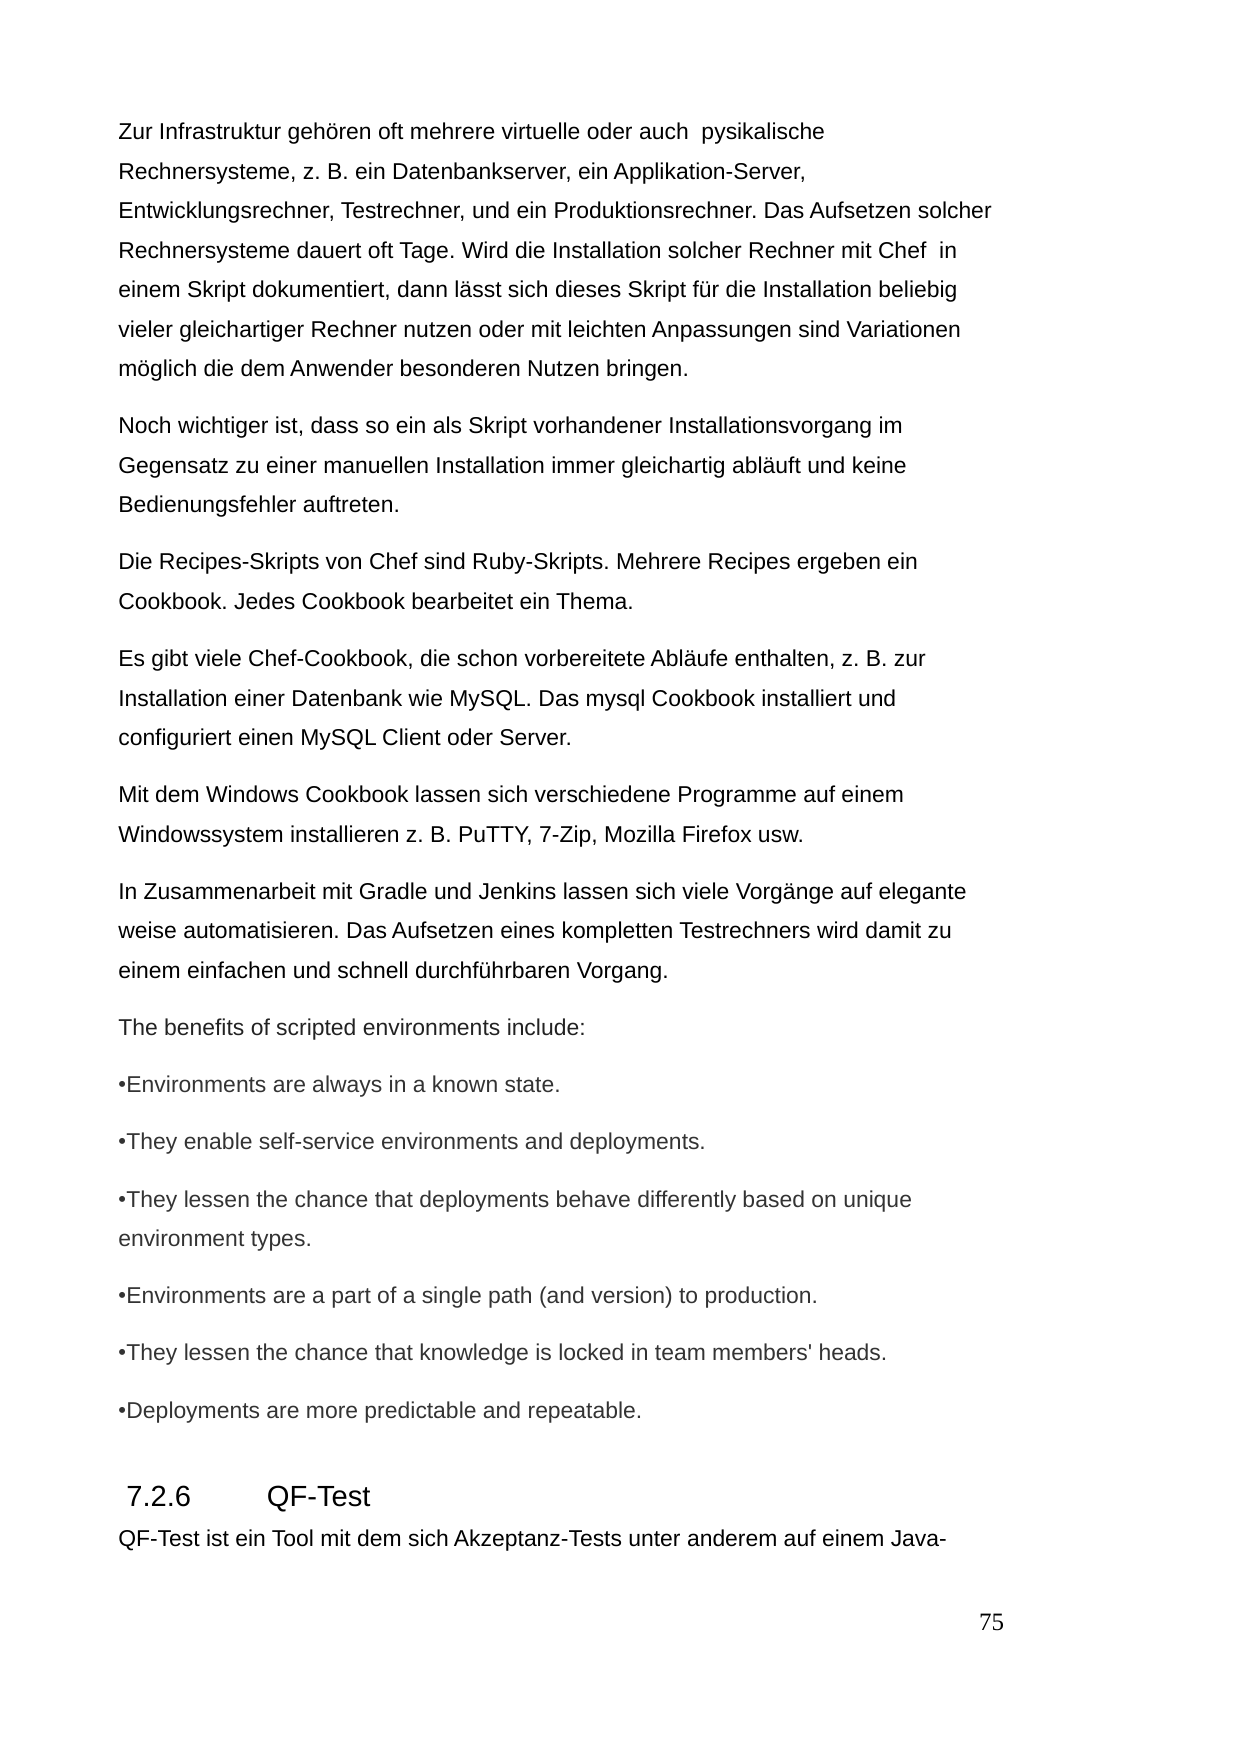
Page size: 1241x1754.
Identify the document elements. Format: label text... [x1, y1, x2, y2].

text Die Recipes-Skripts von Chef sind Ruby-Skripts. Mehrere Recipes ergeben ein Cookbook. Jedes Cookbook bearbeitet ein Thema. [118, 548, 1004, 614]
text Zur Infrastruktur gehören oft mehrere virtuelle oder auch pysikalische Rechnersysteme, z. B. ein Datenbankserver, ein Applikation-Server, Entwicklungsrechner, Testrechner, und ein Produktionsrechner. Das Aufsetzen solcher Rechnersysteme dauert oft Tage. Wird die Installation solcher Rechner mit Chef in einem Skript dokumentiert, dann lässt sich dieses Skript für die Installation beliebig vieler gleichartiger Rechner nutzen oder mit leichten Anpassungen sind Variationen möglich die dem Anwender besonderen Nutzen bringen. [118, 118, 1004, 381]
list Environments are always in a known state. [118, 1071, 1004, 1097]
text In Zusammenarbeit mit Gradle und Jenkins lassen sich viele Vorgänge auf elegante weise automatisieren. Das Aufsetzen eines kompletten Testrechners wird damit zu einem einfachen und schnell durchführbaren Vorgang. [118, 878, 1004, 983]
text Noch wichtiger ist, dass so ein als Skript vorhandener Installationsvorgang im Gegensatz zu einer manuellen Installation immer gleichartig abläuft und keine Bedienungsfehler auftreten. [118, 412, 1004, 517]
list They enable self-service environments and deployments. [118, 1128, 1004, 1155]
text Es gibt viele Chef-Cookbook, die schon vorbereitete Abläufe enthalten, z. B. zur Installation einer Datenbank wie MySQL. Das mysql Cookbook installiert und configuriert einen MySQL Client oder Server. [118, 645, 1004, 750]
list Environments are a part of a single path (and version) to production. [118, 1282, 1004, 1308]
text Mit dem Windows Cookbook lassen sich verschiedene Programme auf einem Windowssystem installieren z. B. PuTTY, 7-Zip, Mozilla Firefox usw. [118, 781, 1004, 847]
text The benefits of scripted environments include: [118, 1014, 1004, 1040]
list Deployments are more predictable and repeatable. [118, 1397, 1004, 1423]
list They lessen the chance that knowledge is locked in team members' heads. [118, 1339, 1004, 1366]
text QF-Test ist ein Tool mit dem sich Akzeptanz-Tests unter anderem auf einem Java- [118, 1525, 1004, 1551]
subtitle QF-Test [118, 1479, 1004, 1512]
list They lessen the chance that deployments behave differently based on unique environment types. [118, 1186, 1004, 1251]
